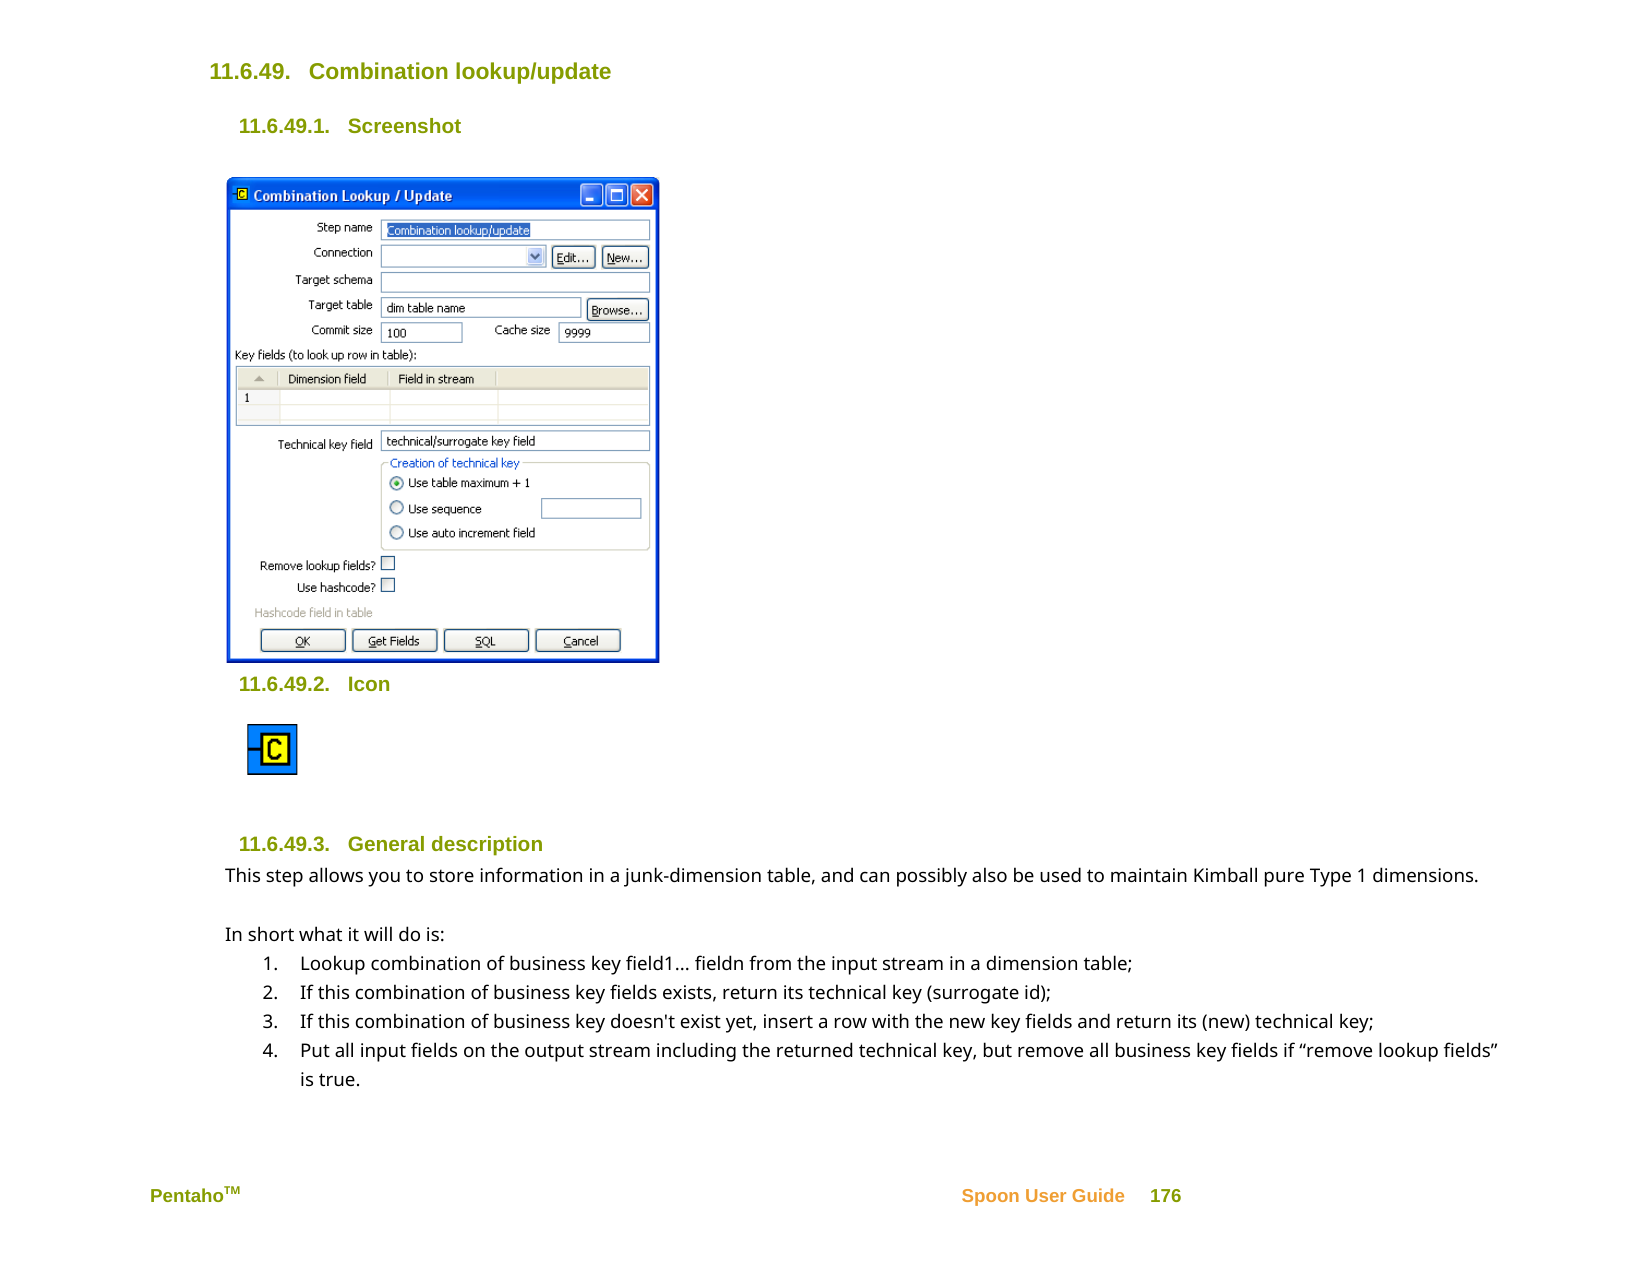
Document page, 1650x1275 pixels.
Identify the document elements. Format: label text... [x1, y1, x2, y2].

picture [226, 177, 660, 663]
picture [247, 724, 298, 775]
subtitle Screenshot [239, 106, 1500, 141]
list Lookup combination of business key field1... fieldn from the input stream in a dimension table; [262, 947, 1500, 976]
list If this combination of business key fields exists, return its technical key (surrogate id); [262, 976, 1500, 1005]
subtitle General description [239, 824, 1500, 859]
list If this combination of business key doesn't exist yet, insert a row with the new key fields and return its (new) technical key; [262, 1005, 1500, 1034]
subtitle Combination lookup/update [209, 52, 1500, 87]
list Put all input fields on the output stream including the returned technical key, but remove all business key fields if “remove lookup fields” is true. [262, 1034, 1500, 1093]
subtitle Icon [239, 663, 1500, 698]
text This step allows you to store information in a junk-dimension table, and can possibly also be used to maintain Kimball pure Type 1 dimensions. [225, 859, 1500, 888]
text In short what it will do is: [225, 918, 1500, 947]
